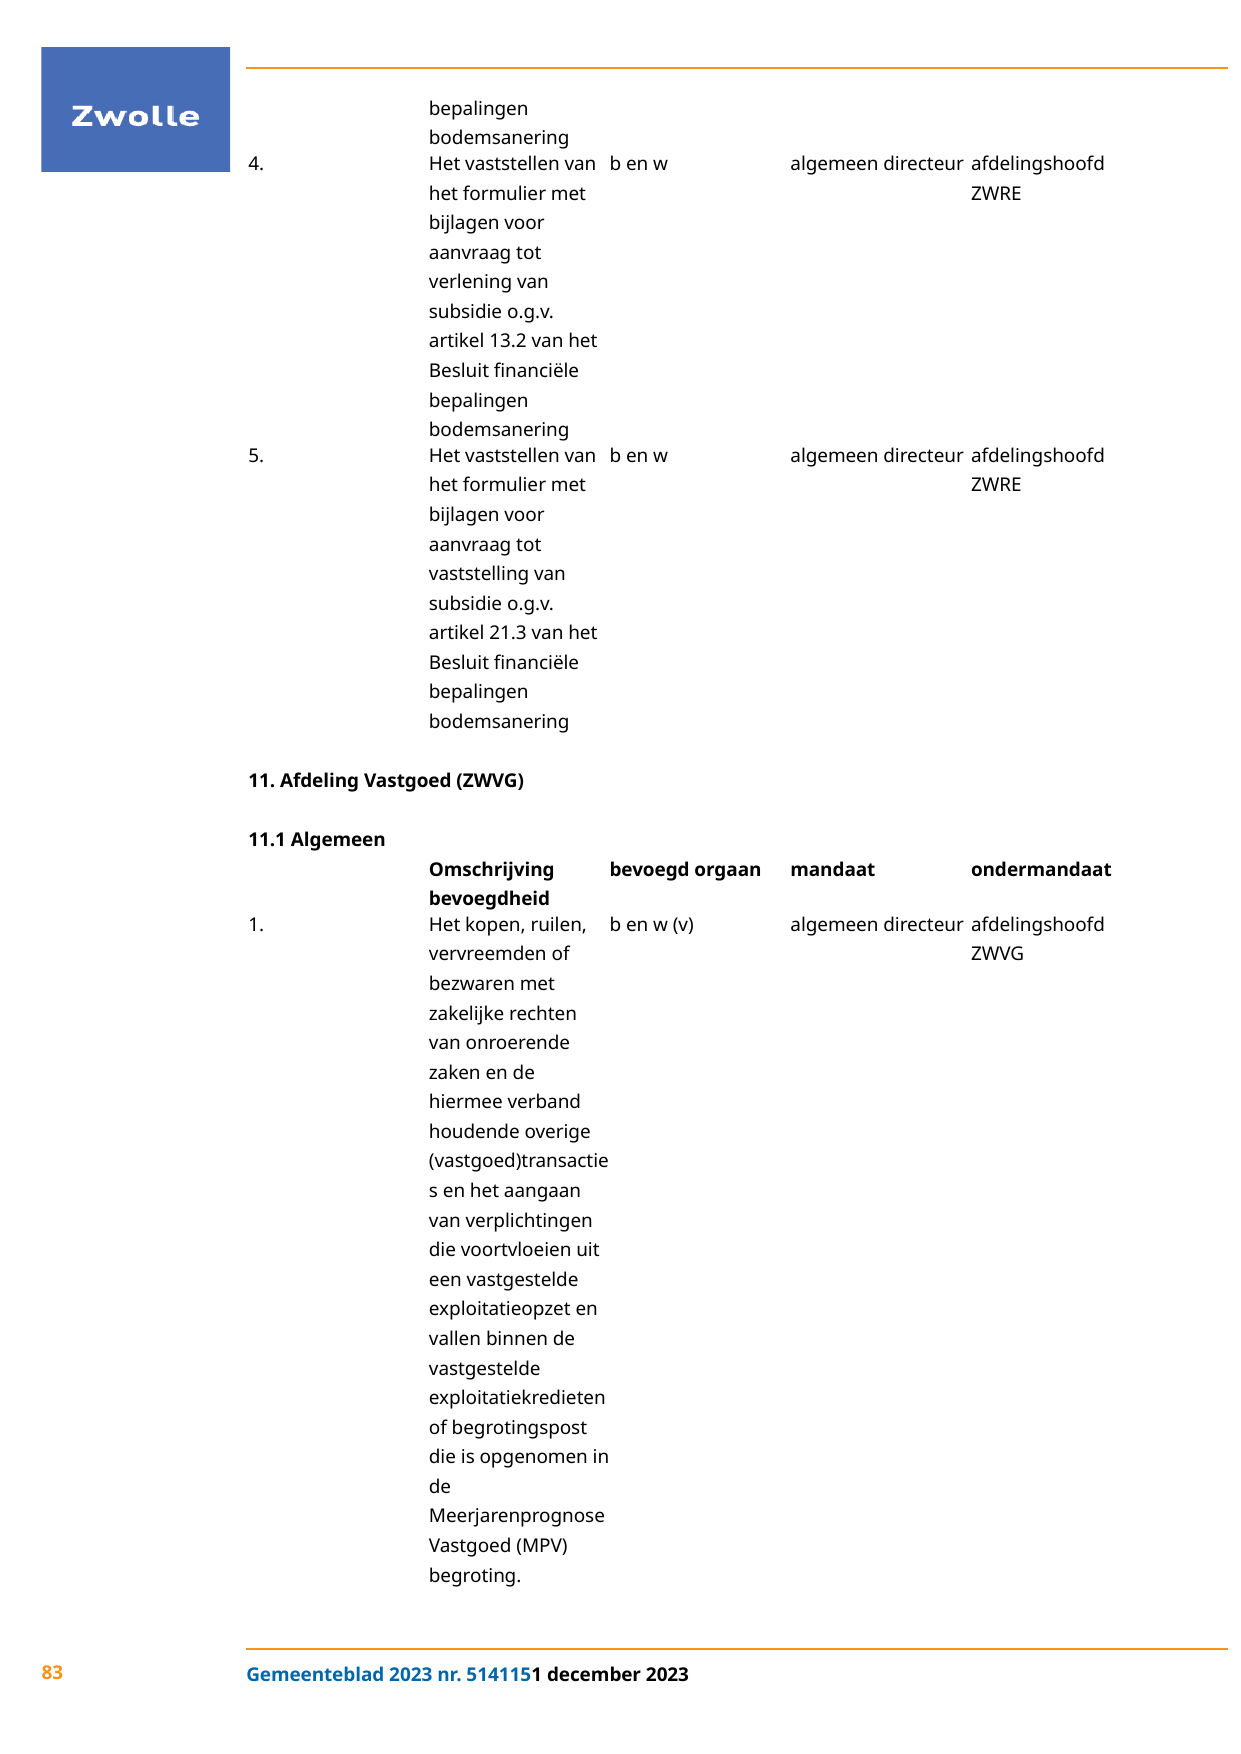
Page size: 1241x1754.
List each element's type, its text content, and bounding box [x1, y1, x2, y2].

table_cell 1. [248, 911, 429, 1588]
table_cell b en w [609, 150, 790, 442]
table_cell Het vaststellen van het formulier met bijlagen voor aanvraag tot vaststelling van subsidie o.g.v. artikel 21.3 van het Besluit financiële bepalingen bodemsanering [429, 442, 609, 734]
table_cell algemeen directeur [790, 150, 971, 442]
table_cell [609, 95, 790, 150]
table_header bevoegd orgaan [609, 856, 790, 911]
table_cell b en w (v) [609, 911, 790, 1588]
table_cell [248, 95, 429, 150]
text 11. Afdeling Vastgoed (ZWVG) [248, 767, 1152, 793]
table_cell [790, 95, 971, 150]
table_cell algemeen directeur [790, 442, 971, 734]
table_cell 5. [248, 442, 429, 734]
table_cell Het vaststellen van het formulier met bijlagen voor aanvraag tot verlening van subsidie o.g.v. artikel 13.2 van het Besluit financiële bepalingen bodemsanering [429, 150, 609, 442]
picture [41, 47, 231, 172]
table_header mandaat [790, 856, 971, 911]
table_cell [971, 95, 1152, 150]
table_cell bepalingen bodemsanering [429, 95, 609, 150]
table_header Omschrijving bevoegdheid [429, 856, 609, 911]
table_header ondermandaat [971, 856, 1152, 911]
table_cell Het kopen, ruilen, vervreemden of bezwaren met zakelijke rechten van onroerende zaken en de hiermee verband houdende overige (vastgoed)transacties en het aangaan van verplichtingen die voortvloeien uit een vastgestelde exploitatieopzet en vallen binnen de vastgestelde exploitatiekredieten of begrotingspost die is opgenomen in de Meerjarenprognose Vastgoed (MPV) begroting. [429, 911, 609, 1588]
table_header [248, 856, 429, 911]
table_cell afdelingshoofd ZWRE [971, 150, 1152, 442]
text 11.1 Algemeen [248, 826, 1152, 852]
table_cell 4. [248, 150, 429, 442]
table_cell afdelingshoofd ZWVG [971, 911, 1152, 1588]
table_cell algemeen directeur [790, 911, 971, 1588]
table_cell afdelingshoofd ZWRE [971, 442, 1152, 734]
table_cell b en w [609, 442, 790, 734]
